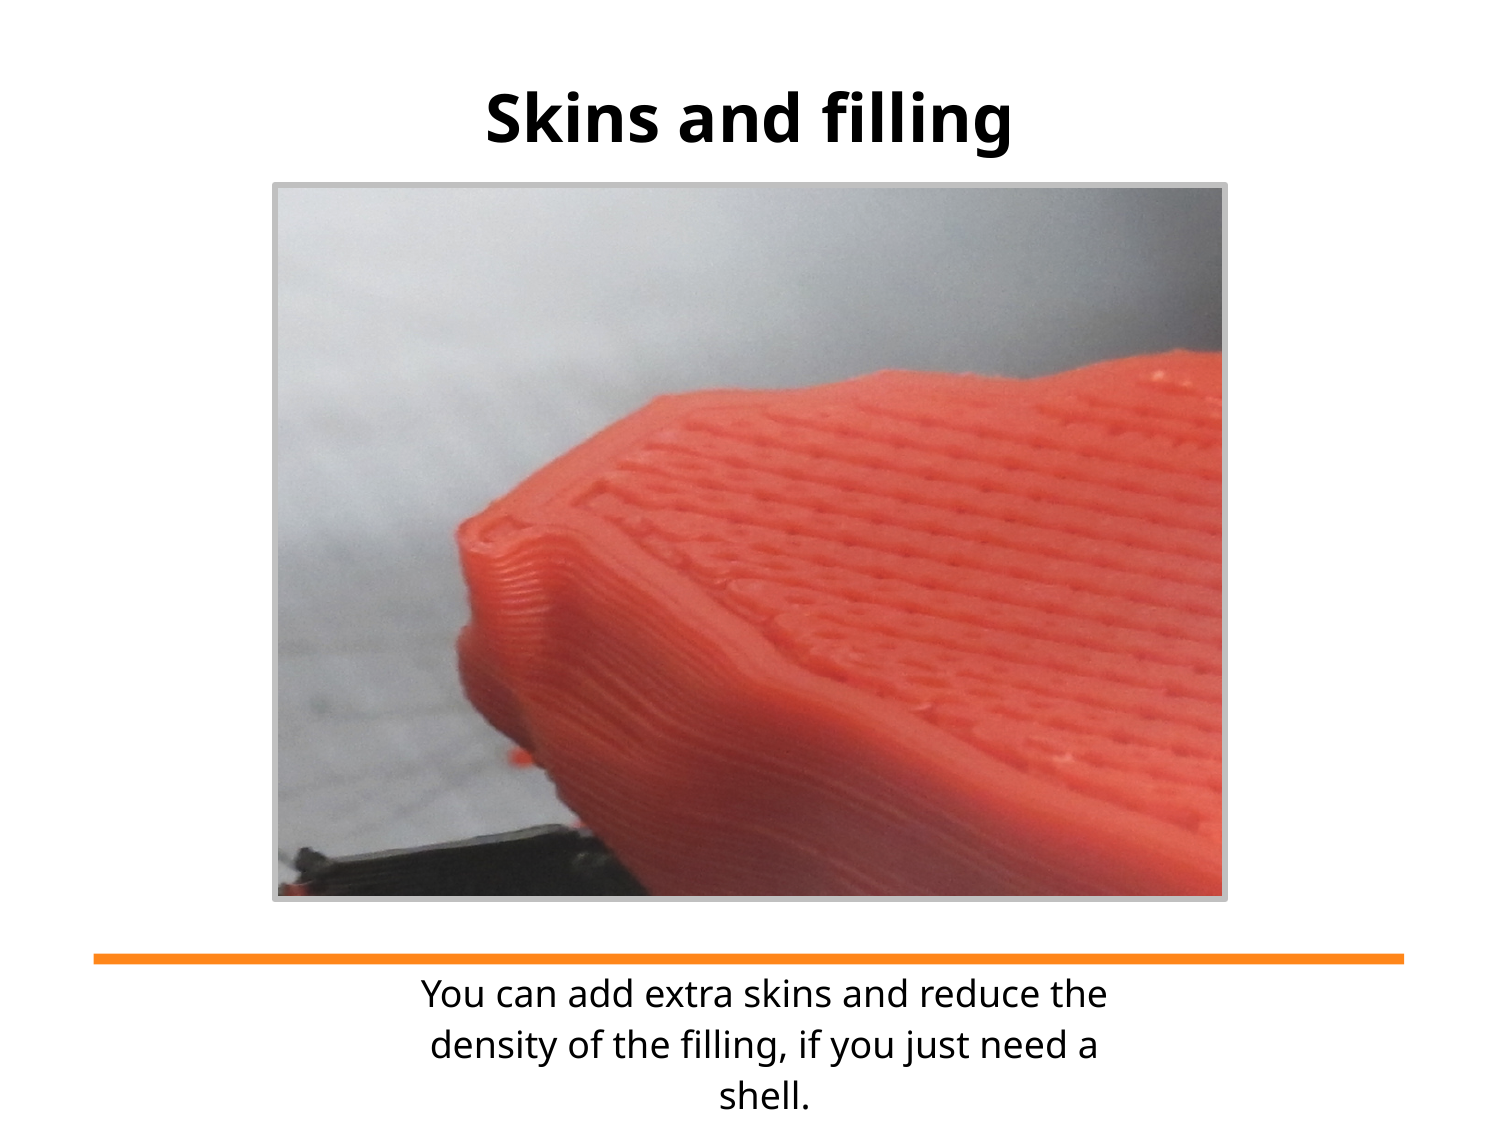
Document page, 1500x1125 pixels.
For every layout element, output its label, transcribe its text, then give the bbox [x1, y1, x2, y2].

text_box You can add extra skins and reduce the density of the filling, if you just need a shell. [382, 960, 1148, 1064]
picture [0, 0, 1500, 1125]
title Skins and filling [75, 44, 1426, 188]
